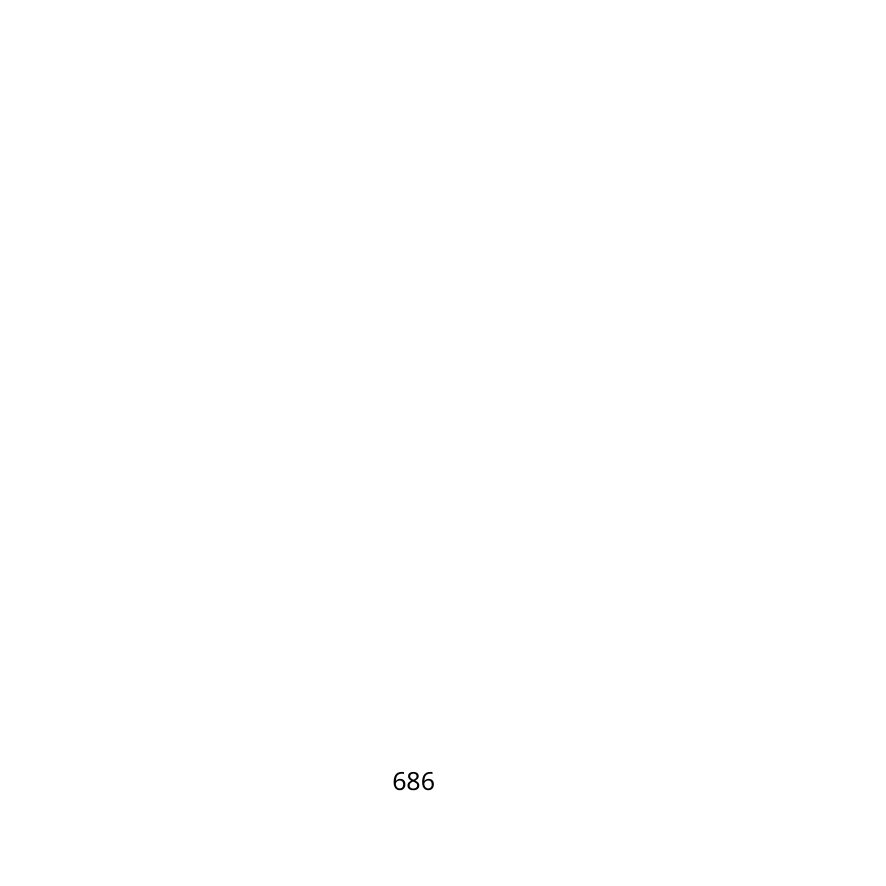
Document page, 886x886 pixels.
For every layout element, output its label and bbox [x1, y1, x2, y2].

table_cell [413, 117, 768, 145]
table_header [413, 89, 768, 117]
table_header [59, 89, 413, 117]
table_cell [59, 117, 413, 145]
